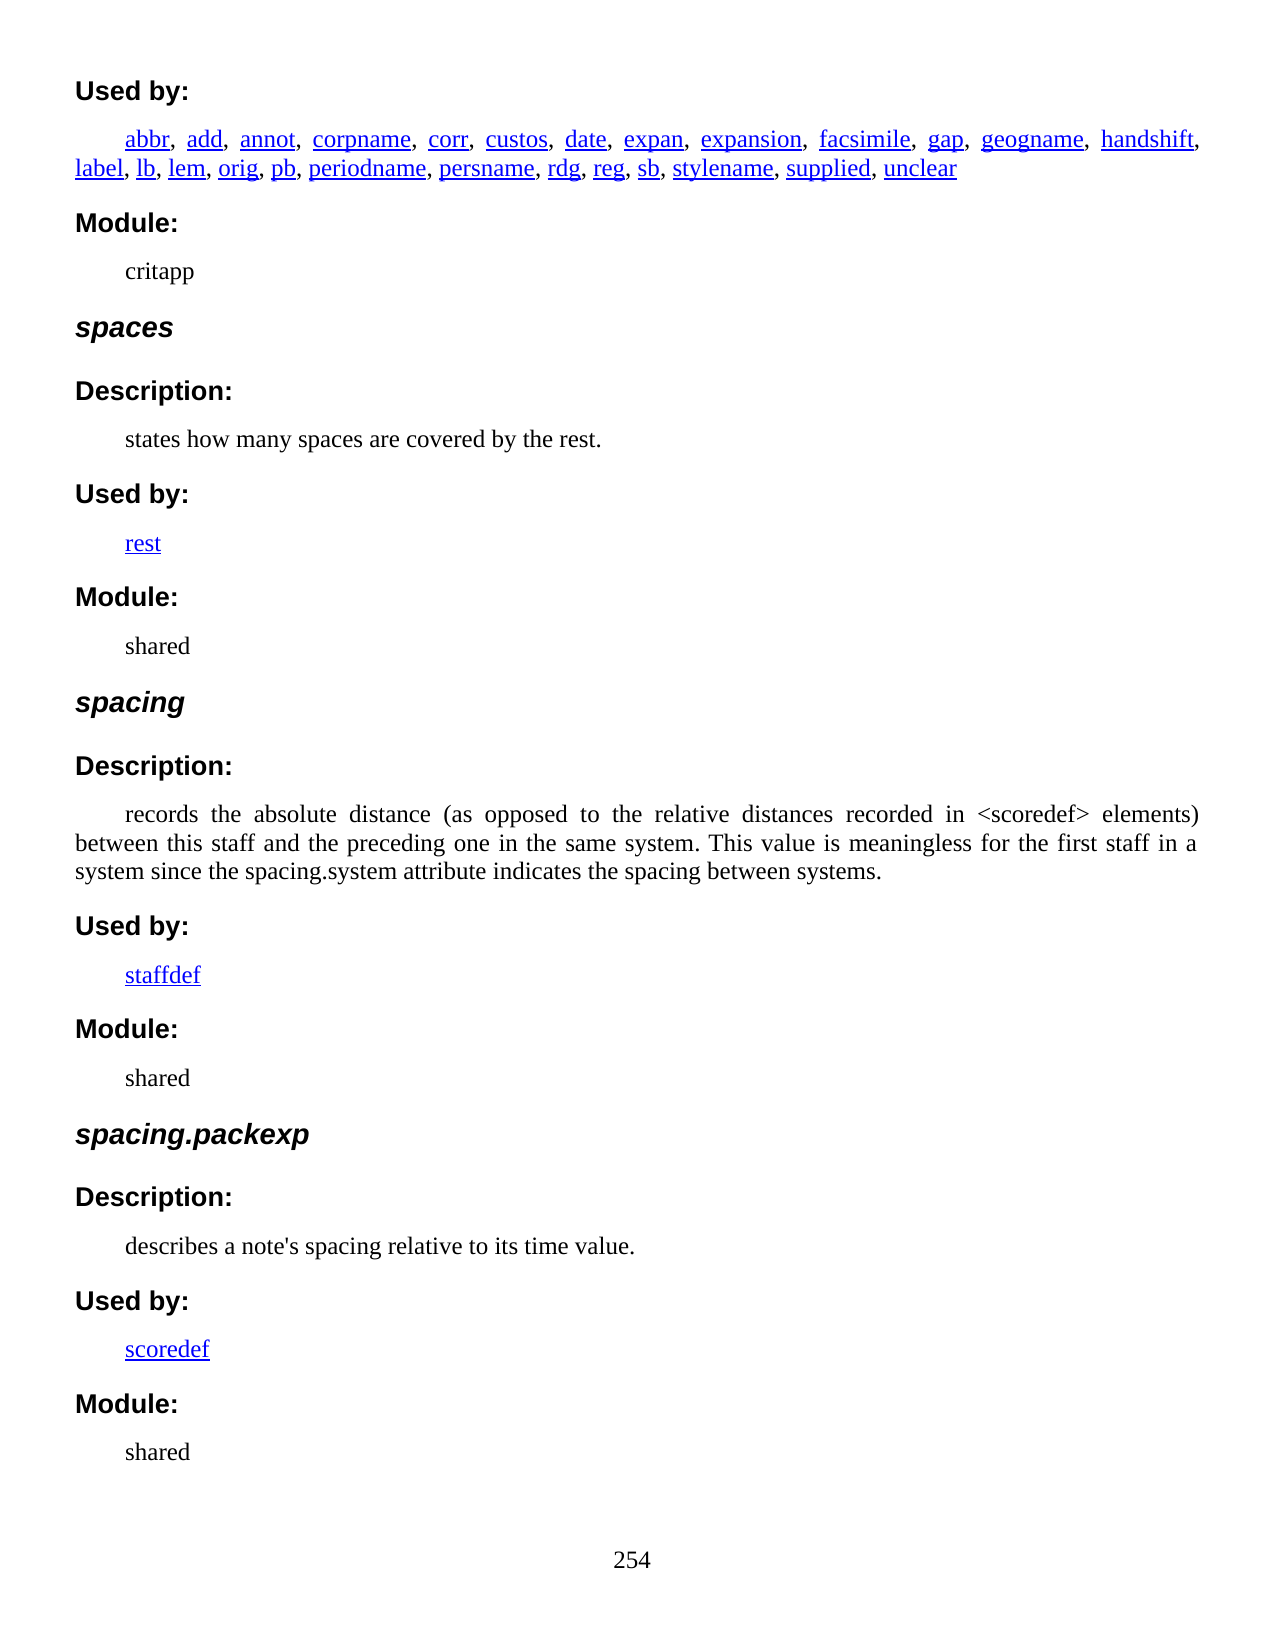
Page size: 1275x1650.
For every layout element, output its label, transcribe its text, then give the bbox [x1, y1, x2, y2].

subtitle spacing.packexp [75, 1117, 1200, 1150]
text abbr, add, annot, corpname, corr, custos, date, expan, expansion, facsimile, gap, geogname, handshift, label, lb, lem, orig, pb, periodname, persname, rdg, reg, sb, stylename, supplied, unclear [75, 124, 1200, 182]
subtitle Module: [75, 1013, 1200, 1045]
subtitle Description: [75, 375, 1200, 406]
text rest [75, 528, 1200, 556]
text records the absolute distance (as opposed to the relative distances recorded in <scoredef> elements) between this staff and the preceding one in the same system. This value is meaningless for the first staff in a system since the spacing.system attribute indicates the spacing between systems. [75, 799, 1200, 885]
text describes a note's spacing relative to its time value. [75, 1231, 1200, 1260]
text shared [75, 631, 1200, 660]
subtitle Description: [75, 1181, 1200, 1213]
subtitle Module: [75, 581, 1200, 613]
text shared [75, 1437, 1200, 1466]
subtitle Used by: [75, 910, 1200, 941]
text staffdef [75, 960, 1200, 988]
text states how many spaces are covered by the rest. [75, 424, 1200, 453]
subtitle Used by: [75, 1285, 1200, 1316]
subtitle spaces [75, 310, 1200, 344]
subtitle Used by: [75, 75, 1200, 106]
text critapp [75, 256, 1200, 285]
subtitle spacing [75, 685, 1200, 718]
subtitle Module: [75, 207, 1200, 238]
text scoredef [75, 1334, 1200, 1363]
subtitle Used by: [75, 478, 1200, 509]
subtitle Description: [75, 749, 1200, 781]
text shared [75, 1063, 1200, 1092]
subtitle Module: [75, 1388, 1200, 1419]
